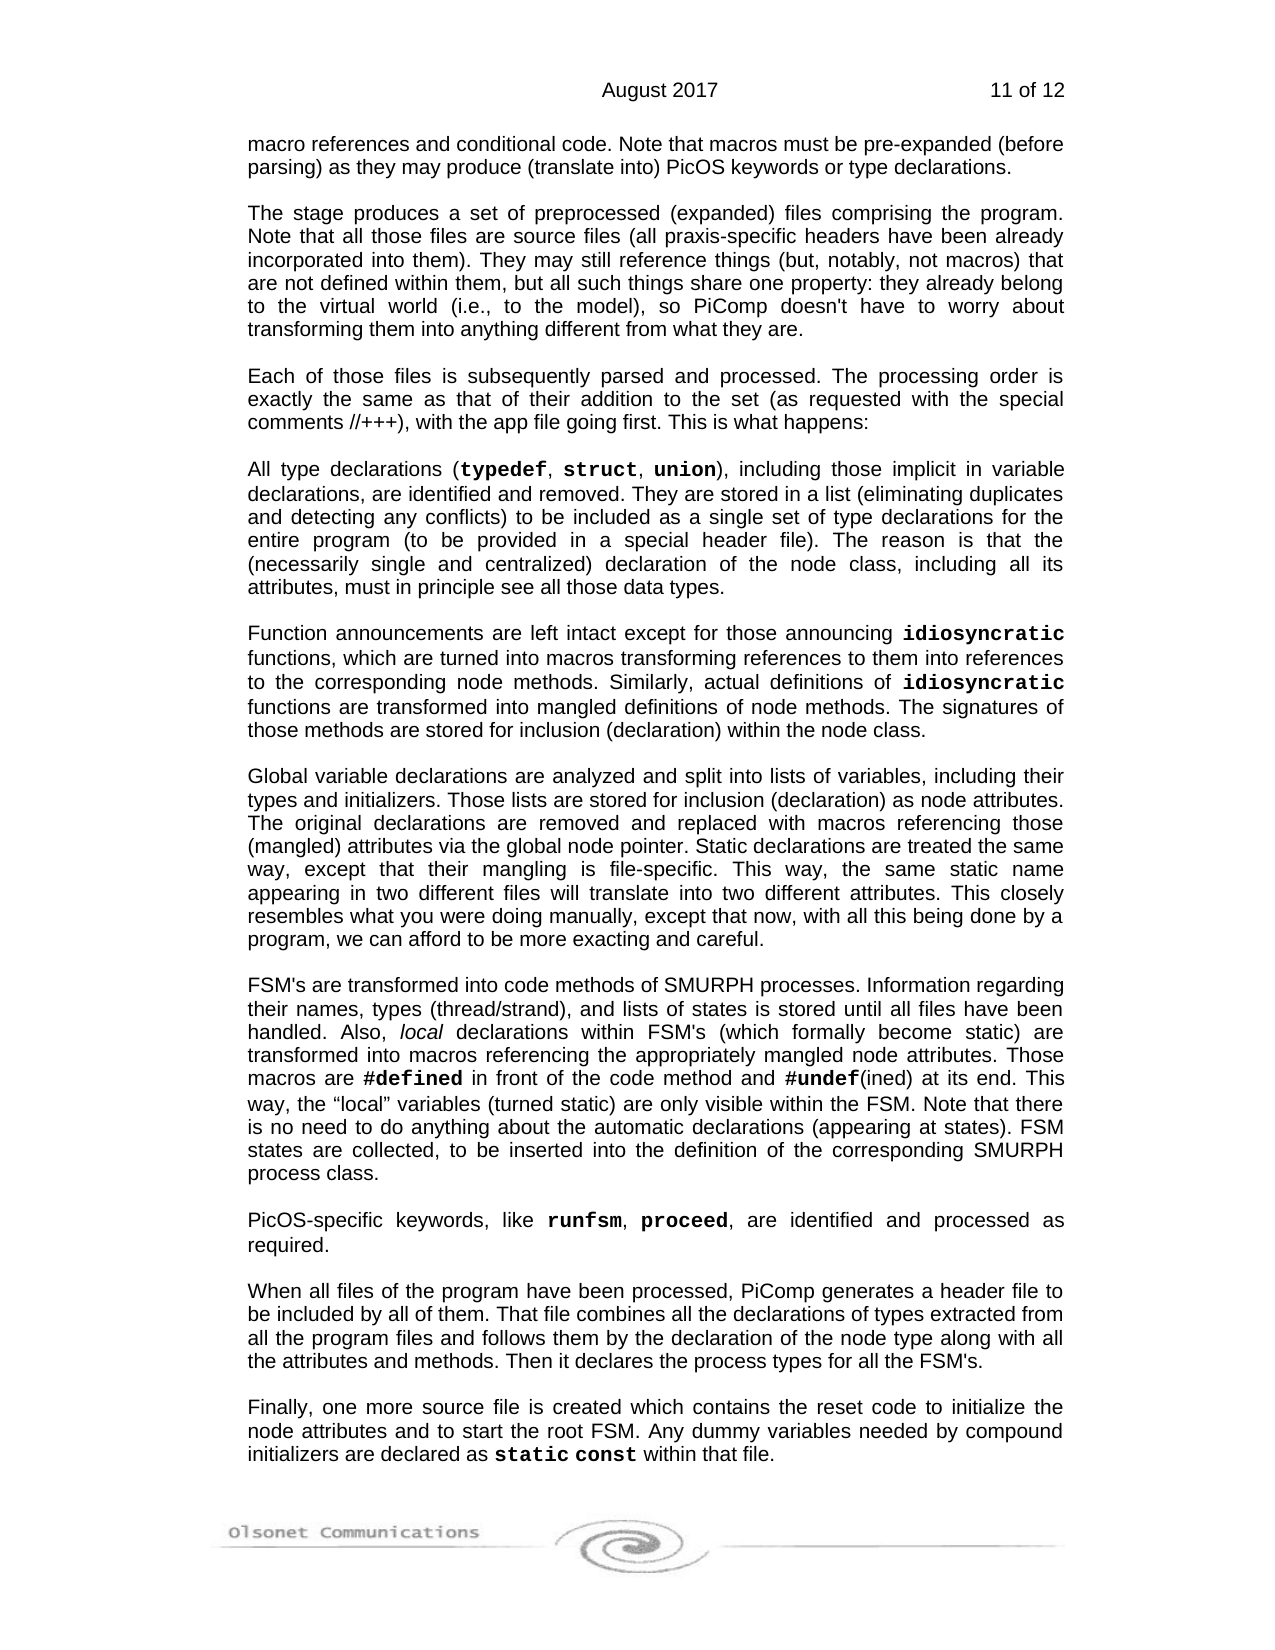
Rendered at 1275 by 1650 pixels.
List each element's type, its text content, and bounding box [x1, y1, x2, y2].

text PicOS-specific keywords, like runfsm, proceed, are identified and processed as required. [247, 1208, 1065, 1257]
text macro references and conditional code. Note that macros must be pre-expanded (before parsing) as they may produce (translate into) PicOS keywords or type declarations. [247, 132, 1065, 179]
text FSM's are transformed into code methods of SMURPH processes. Information regarding their names, types (thread/strand), and lists of states is stored until all files have been handled. Also, local declarations within FSM's (which formally become static) are transformed into macros referencing the appropriately mangled node attributes. Those macros are #defined in front of the code method and #undef(ined) at its end. This way, the “local” variables (turned static) are only visible within the FSM. Note that there is no need to do anything about the automatic declarations (appearing at states). FSM states are collected, to be inserted into the definition of the corresponding SMURPH process class. [247, 974, 1065, 1185]
text The stage produces a set of preprocessed (expanded) files comprising the program. Note that all those files are source files (all praxis-specific headers have been already incorporated into them). They may still reference things (but, notably, not macros) that are not defined within them, but all such things share one property: they already belong to the virtual world (i.e., to the model), so PiComp doesn't have to worry about transforming them into anything different from what they are. [247, 202, 1065, 341]
text Each of those files is subsequently parsed and processed. The processing order is exactly the same as that of their addition to the set (as requested with the special comments //+++), with the app file going first. This is what happens: [247, 364, 1065, 434]
text When all files of the program have been processed, PiComp generates a header file to be included by all of them. That file combines all the declarations of types extracted from all the program files and follows them by the declaration of the node type along with all the attributes and methods. Then it declares the process types for all the FSM's. [247, 1280, 1065, 1373]
picture [210, 1504, 1065, 1596]
text All type declarations (typedef, struct, union), including those implicit in variable declarations, are identified and removed. They are stored in a list (eliminating duplicates and detecting any conflicts) to be included as a single set of type declarations for the entire program (to be provided in a special header file). The reason is that the (necessarily single and centralized) declaration of the node class, including all its attributes, must in principle see all those data types. [247, 457, 1065, 599]
text Global variable declarations are analyzed and split into lists of variables, including their types and initializers. Those lists are stored for inclusion (declaration) as node attributes. The original declarations are removed and replaced with macros referencing those (mangled) attributes via the global node pointer. Static declarations are treated the same way, except that their mangling is file-specific. This way, the same static name appearing in two different files will translate into two different attributes. This closely resembles what you were doing manually, except that now, with all this being done by a program, we can afford to be more exacting and careful. [247, 765, 1065, 951]
text Function announcements are left intact except for those announcing idiosyncratic functions, which are turned into macros transforming references to them into references to the corresponding node methods. Similarly, actual definitions of idiosyncratic functions are transformed into mangled definitions of node methods. The signatures of those methods are stored for inclusion (declaration) within the node class. [247, 622, 1065, 742]
text Finally, one more source file is created which contains the reset code to initialize the node attributes and to start the root FSM. Any dummy variables needed by compound initializers are declared as static const within that file. [247, 1396, 1065, 1467]
